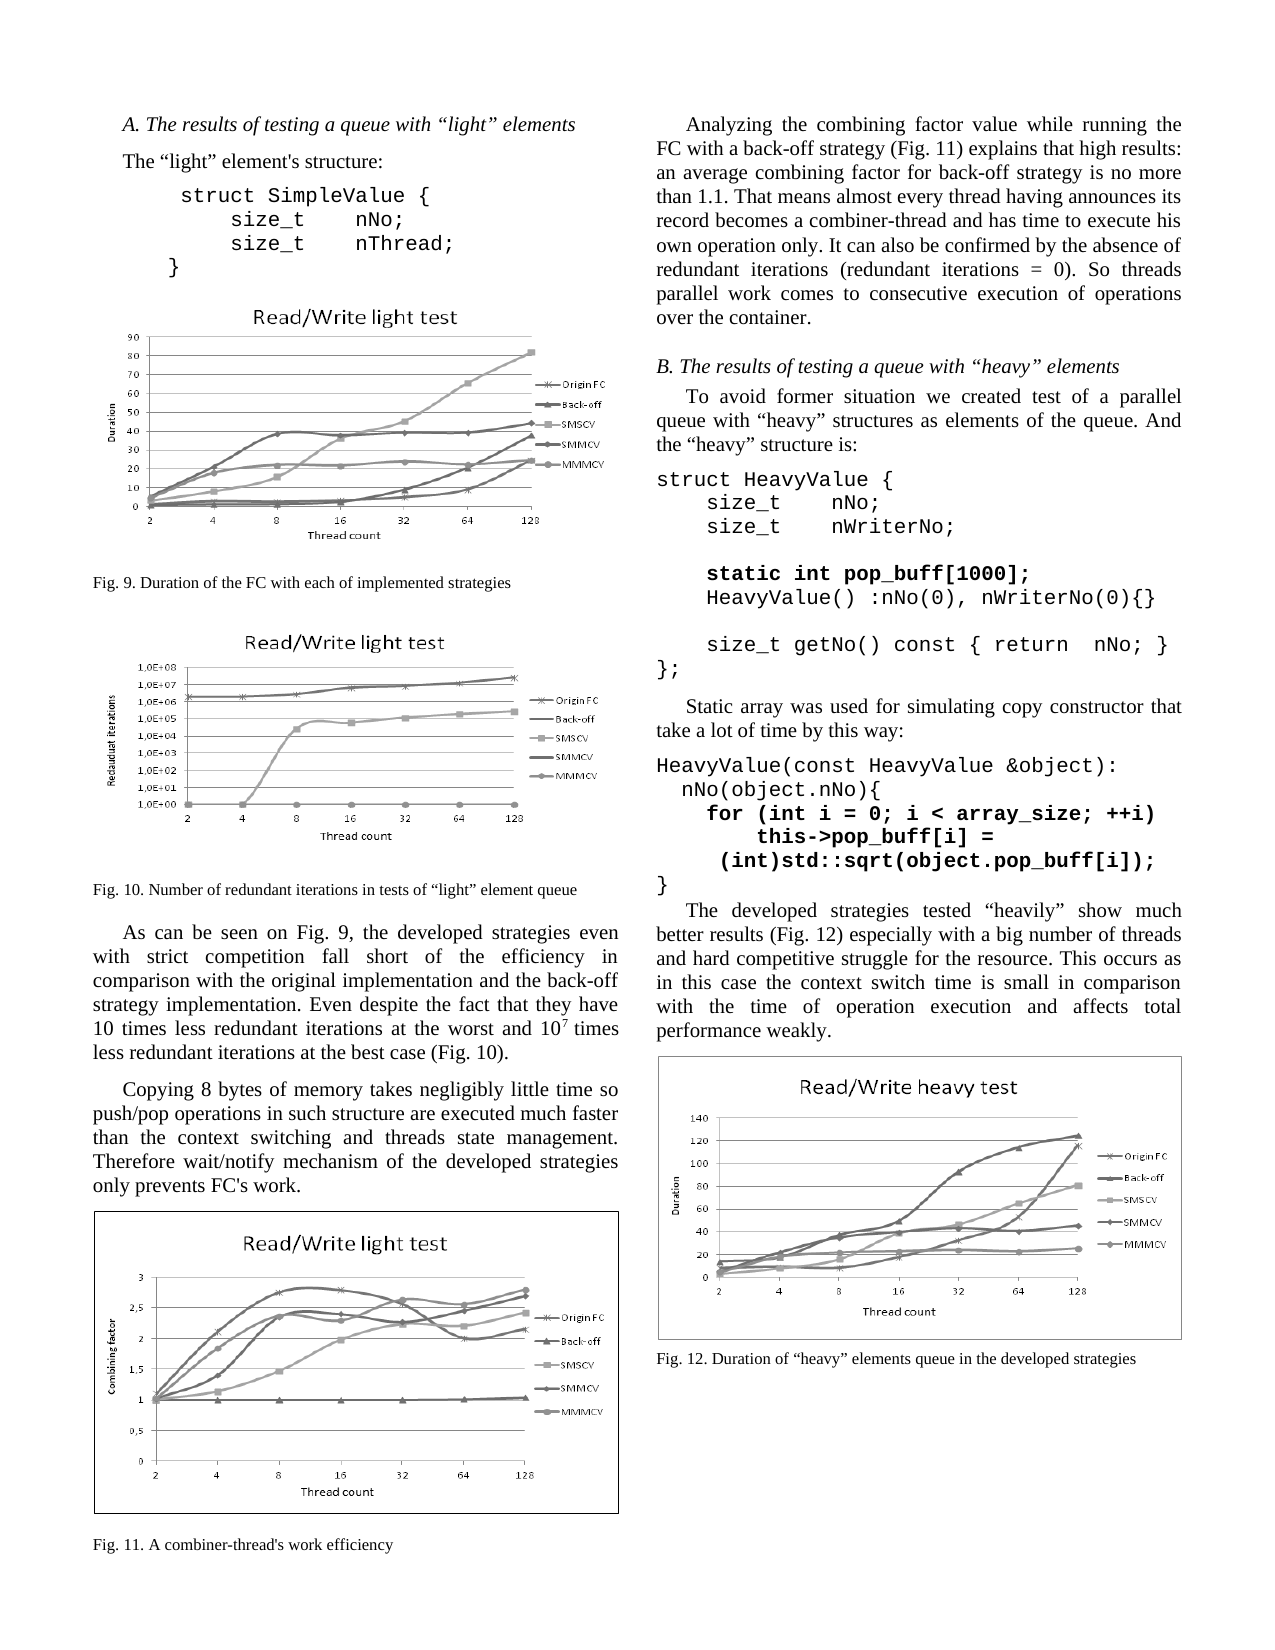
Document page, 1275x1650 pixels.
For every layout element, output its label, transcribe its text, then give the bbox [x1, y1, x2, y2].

text (int)std::sqrt(object.pop_buff[i]); [656, 850, 1182, 874]
text Fig. 11. A combiner-thread's work efficiency [93, 1535, 619, 1554]
text The developed strategies tested “heavily” show much better results (Fig. 12) especially with a big number of threads and hard competitive struggle for the resource. This occurs as in this case the context switch time is small in comparison with the time of operation execution and affects total performance weakly. [656, 897, 1182, 1042]
text As can be seen on Fig. 9, the developed strategies even with strict competition fall short of the efficiency in comparison with the original implementation and the back-off strategy implementation. Even despite the fact that they have 10 times less redundant iterations at the worst and 107 times less redundant iterations at the best case (Fig. 10). [93, 920, 619, 1064]
text }; [656, 658, 1182, 682]
text size_t nThread; [93, 233, 619, 256]
text size_t nWriterNo; [656, 516, 1182, 540]
text The “light” element's structure: [93, 149, 619, 173]
text Fig. 12. Duration of “heavy” elements queue in the developed strategies [656, 1349, 1182, 1368]
text Copying 8 bytes of memory takes negligibly little time so push/pop operations in such structure are executed much faster than the context switching and threads state management. Therefore wait/notify mechanism of the developed strategies only prevents FC's work. [93, 1077, 619, 1197]
text size_t nNo; [93, 209, 619, 233]
text nNo(object.nNo){ [656, 779, 1182, 802]
text for (int i = 0; i < array_size; ++i) [656, 803, 1182, 827]
text Analyzing the combining factor value while running the FC with a back-off strategy (Fig. 11) explains that high results: an average combining factor for back-off strategy is no more than 1.1. That means almost every thread having announces its record becomes a combiner-thread and has time to execute his own operation only. It can also be confirmed by the absence of redundant iterations (redundant iterations = 0). So threads parallel work comes to consecutive execution of operations over the container. [656, 112, 1182, 329]
text static int pop_buff[1000]; [656, 563, 1182, 587]
text struct HeavyValue { [656, 469, 1182, 492]
text } [93, 256, 619, 280]
text HeavyValue() :nNo(0), nWriterNo(0){} [656, 587, 1182, 611]
text this->pop_buff[i] = [656, 827, 1182, 850]
text size_t getNo() const { return nNo; } [656, 634, 1182, 658]
text Fig. 10. Number of redundant iterations in tests of “light” element queue [93, 880, 619, 899]
text size_t nNo; [656, 492, 1182, 516]
text Static array was used for simulating copy constructor that take a lot of time by this way: [656, 694, 1182, 742]
text To avoid former situation we created test of a parallel queue with “heavy” structures as elements of the queue. And the “heavy” structure is: [656, 384, 1182, 456]
text B. The results of testing a queue with “heavy” elements [656, 354, 1182, 378]
text HeavyValue(const HeavyValue &object): [656, 754, 1182, 778]
text } [656, 874, 1182, 897]
text struct SimpleValue { [93, 185, 619, 209]
text Fig. 9. Duration of the FC with each of implemented strategies [93, 573, 619, 592]
